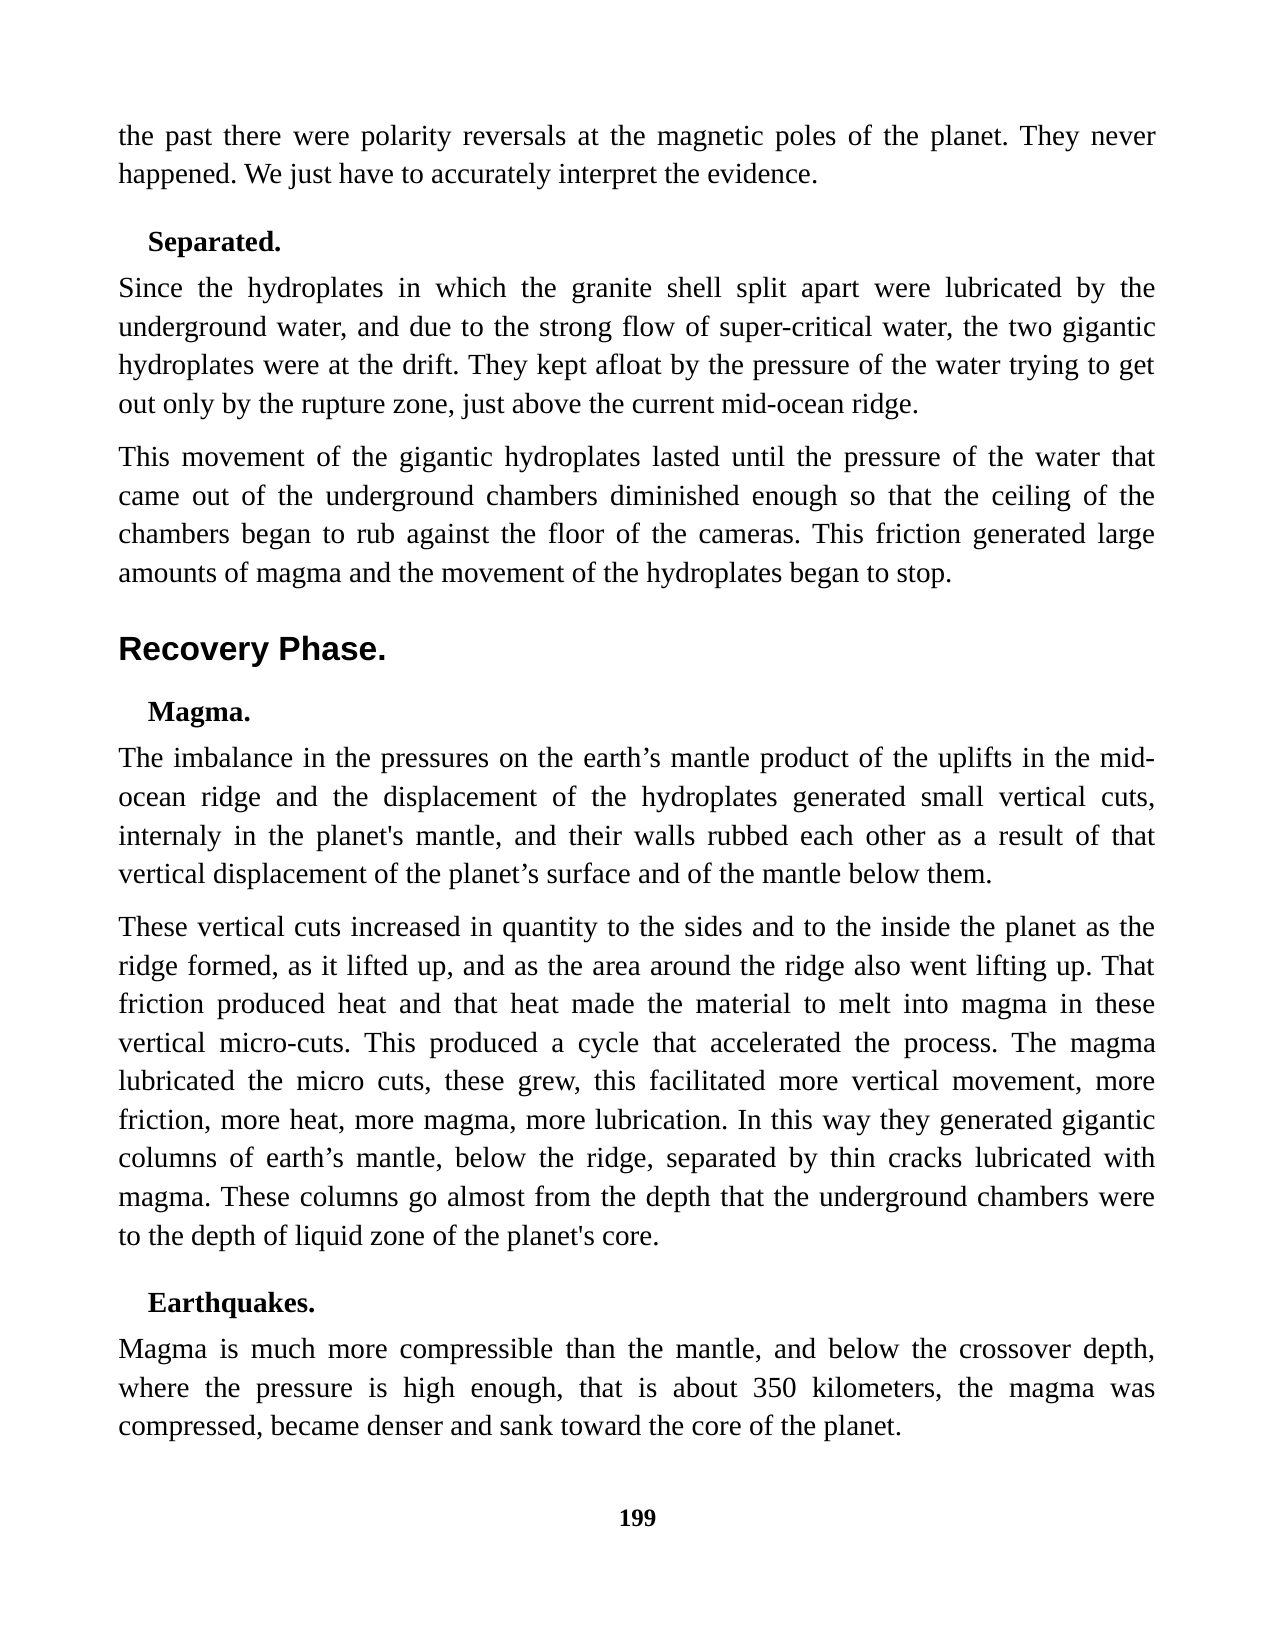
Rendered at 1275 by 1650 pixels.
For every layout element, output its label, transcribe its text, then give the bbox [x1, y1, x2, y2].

text This movement of the gigantic hydroplates lasted until the pressure of the water that came out of the underground chambers diminished enough so that the ceiling of the chambers began to rub against the floor of the cameras. This friction generated large amounts of magma and the movement of the hydroplates began to stop. [118, 439, 1157, 588]
text Magma is much more compressible than the mantle, and below the crossover depth, where the pressure is high enough, that is about 350 kilometers, the magma was compressed, became denser and sank toward the core of the planet. [118, 1331, 1157, 1442]
text the past there were polarity reversals at the magnetic poles of the planet. They never happened. We just have to accurately interpret the evidence. [118, 118, 1157, 190]
text These vertical cuts increased in quantity to the sides and to the inside the planet as the ridge formed, as it lifted up, and as the area around the ridge also went lifting up. That friction produced heat and that heat made the material to melt into magma in these vertical micro-cuts. This produced a cycle that accelerated the process. The magma lubricated the micro cuts, these grew, this facilitated more vertical movement, more friction, more heat, more magma, more lubrication. In this way they generated gigantic columns of earth’s mantle, below the ridge, separated by thin cracks lubricated with magma. These columns go almost from the depth that the underground chambers were to the depth of liquid zone of the planet's core. [118, 909, 1157, 1251]
text The imbalance in the pressures on the earth’s mantle product of the uplifts in the mid-ocean ridge and the displacement of the hydroplates generated small vertical cuts, internaly in the planet's mantle, and their walls rubbed each other as a result of that vertical displacement of the planet’s surface and of the mantle below them. [118, 741, 1157, 890]
text Since the hydroplates in which the granite shell split apart were lubricated by the underground water, and due to the strong flow of super-critical water, the two gigantic hydroplates were at the drift. They kept afloat by the pressure of the water trying to get out only by the rupture zone, just above the current mid-ocean ridge. [118, 270, 1157, 419]
subtitle Recovery Phase. [118, 629, 1157, 667]
subtitle Magma. [148, 694, 1157, 728]
subtitle Earthquakes. [148, 1285, 1157, 1319]
subtitle Separated. [148, 224, 1157, 258]
